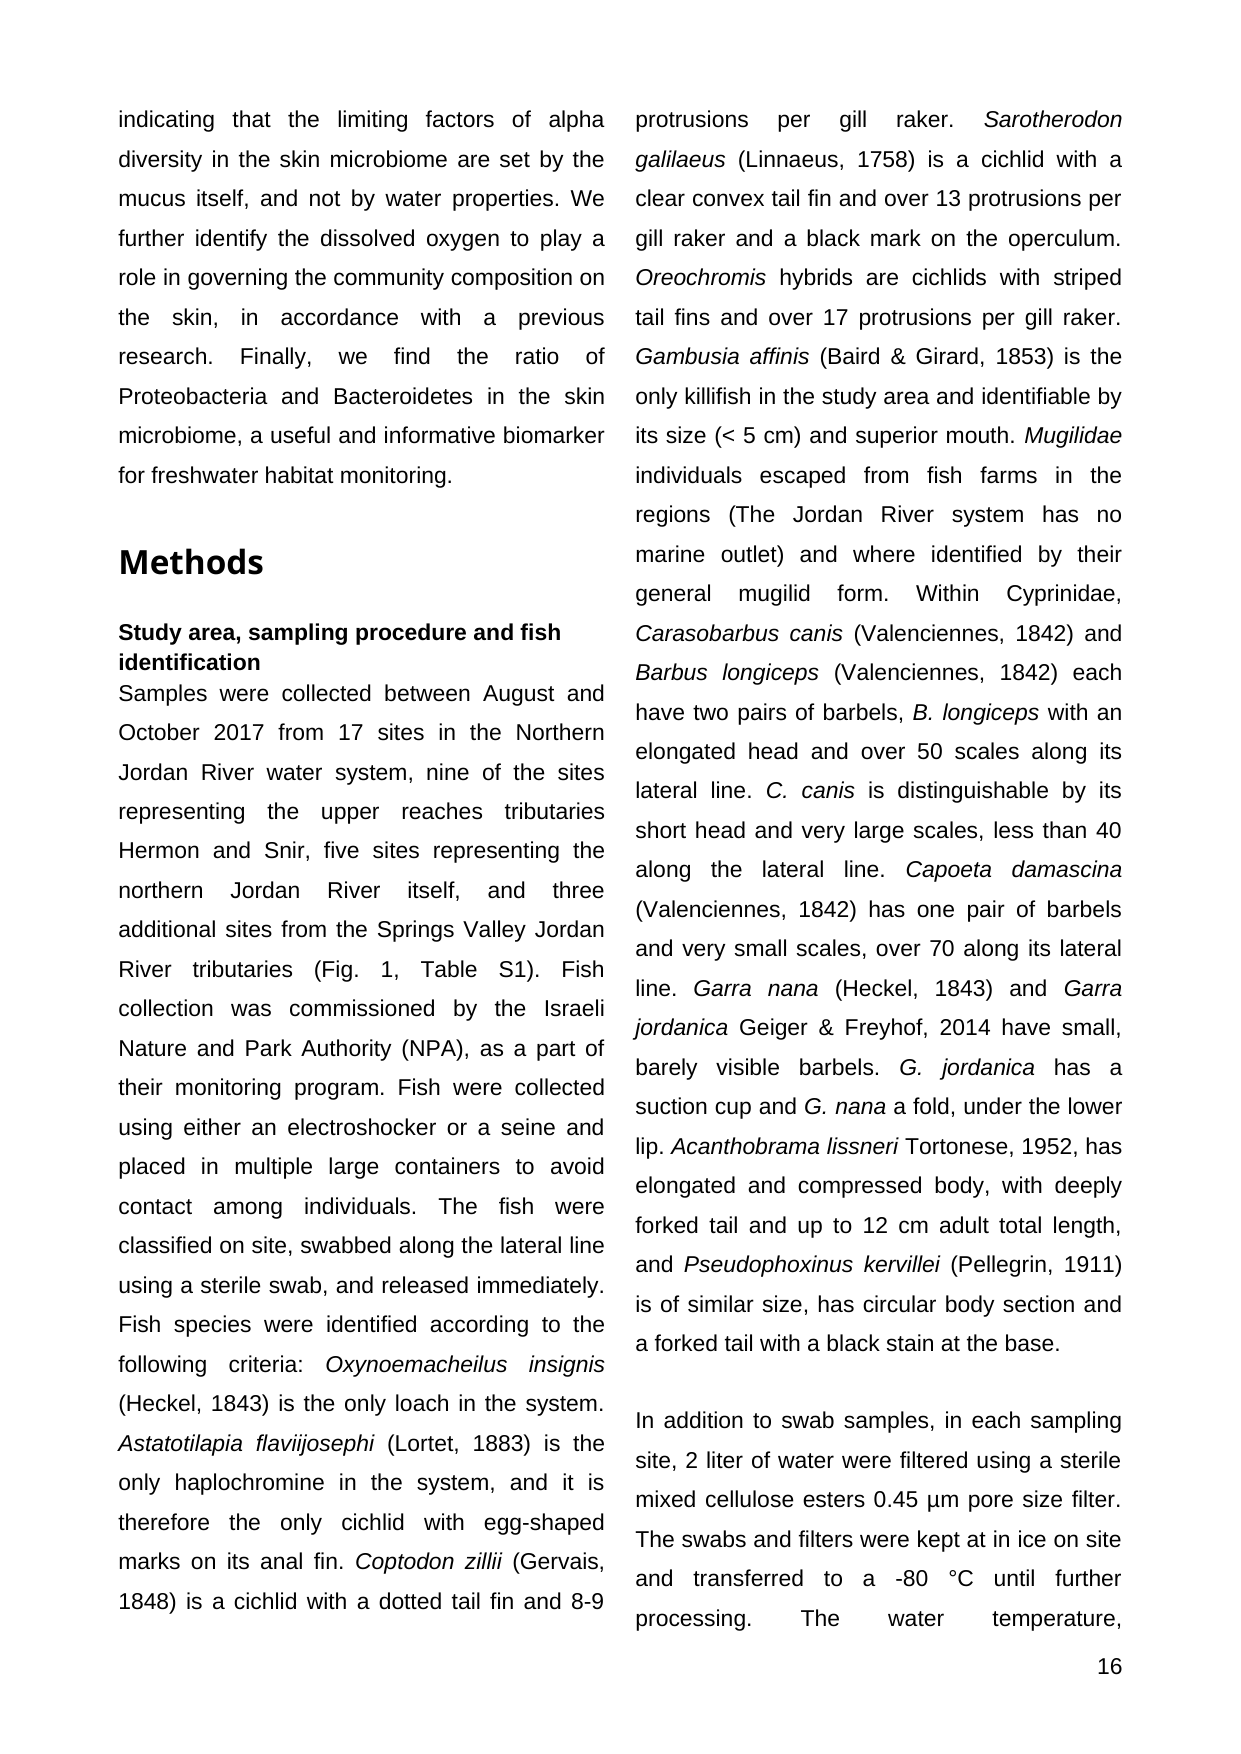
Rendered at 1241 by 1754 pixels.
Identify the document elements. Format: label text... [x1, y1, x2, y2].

text Study area, sampling procedure and fish identification [118, 619, 605, 676]
subtitle Methods [118, 538, 605, 584]
text Samples were collected between August and October 2017 from 17 sites in the Northern Jordan River water system, nine of the sites representing the upper reaches tributaries Hermon and Snir, five sites representing the northern Jordan River itself, and three additional sites from the Springs Valley Jordan River tributaries (Fig. 1, Table S1). Fish collection was commissioned by the Israeli Nature and Park Authority (NPA), as a part of their monitoring program. Fish were collected using either an electroshocker or a seine and placed in multiple large containers to avoid contact among individuals. The fish were classified on site, swabbed along the lateral line using a sterile swab, and released immediately. Fish species were identified according to the following criteria: Oxynoemacheilus insignis (Heckel, 1843) is the only loach in the system. Astatotilapia flaviijosephi (Lortet, 1883) is the only haplochromine in the system, and it is therefore the only cichlid with egg-shaped marks on its anal fin. Coptodon zillii (Gervais, 1848) is a cichlid with a dotted tail fin and 8-9 [118, 679, 605, 1614]
text protrusions per gill raker. Sarotherodon galilaeus (Linnaeus, 1758) is a cichlid with a clear convex tail fin and over 13 protrusions per gill raker and a black mark on the operculum. Oreochromis hybrids are cichlids with striped tail fins and over 17 protrusions per gill raker. Gambusia affinis (Baird & Girard, 1853) is the only killifish in the study area and identifiable by its size (< 5 cm) and superior mouth. Mugilidae individuals escaped from fish farms in the regions (The Jordan River system has no marine outlet) and where identified by their general mugilid form. Within Cyprinidae, Carasobarbus canis (Valenciennes, 1842) and Barbus longiceps (Valenciennes, 1842) each have two pairs of barbels, B. longiceps with an elongated head and over 50 scales along its lateral line. C. canis is distinguishable by its short head and very large scales, less than 40 along the lateral line. Capoeta damascina (Valenciennes, 1842) has one pair of barbels and very small scales, over 70 along its lateral line. Garra nana (Heckel, 1843) and Garra jordanica Geiger & Freyhof, 2014 have small, barely visible barbels. G. jordanica has a suction cup and G. nana a fold, under the lower lip. Acanthobrama lissneri Tortonese, 1952, has elongated and compressed body, with deeply forked tail and up to 12 cm adult total length, and Pseudophoxinus kervillei (Pellegrin, 1911) is of similar size, has circular body section and a forked tail with a black stain at the base. [635, 106, 1122, 1356]
text indicating that the limiting factors of alpha diversity in the skin microbiome are set by the mucus itself, and not by water properties. We further identify the dissolved oxygen to play a role in governing the community composition on the skin, in accordance with a previous research. Finally, we find the ratio of Proteobacteria and Bacteroidetes in the skin microbiome, a useful and informative biomarker for freshwater habitat monitoring. [118, 106, 605, 488]
text In addition to swab samples, in each sampling site, 2 liter of water were filtered using a sterile mixed cellulose esters 0.45 µm pore size filter. The swabs and filters were kept at in ice on site and transferred to a -80 °C until further processing. The water temperature, [635, 1407, 1122, 1631]
